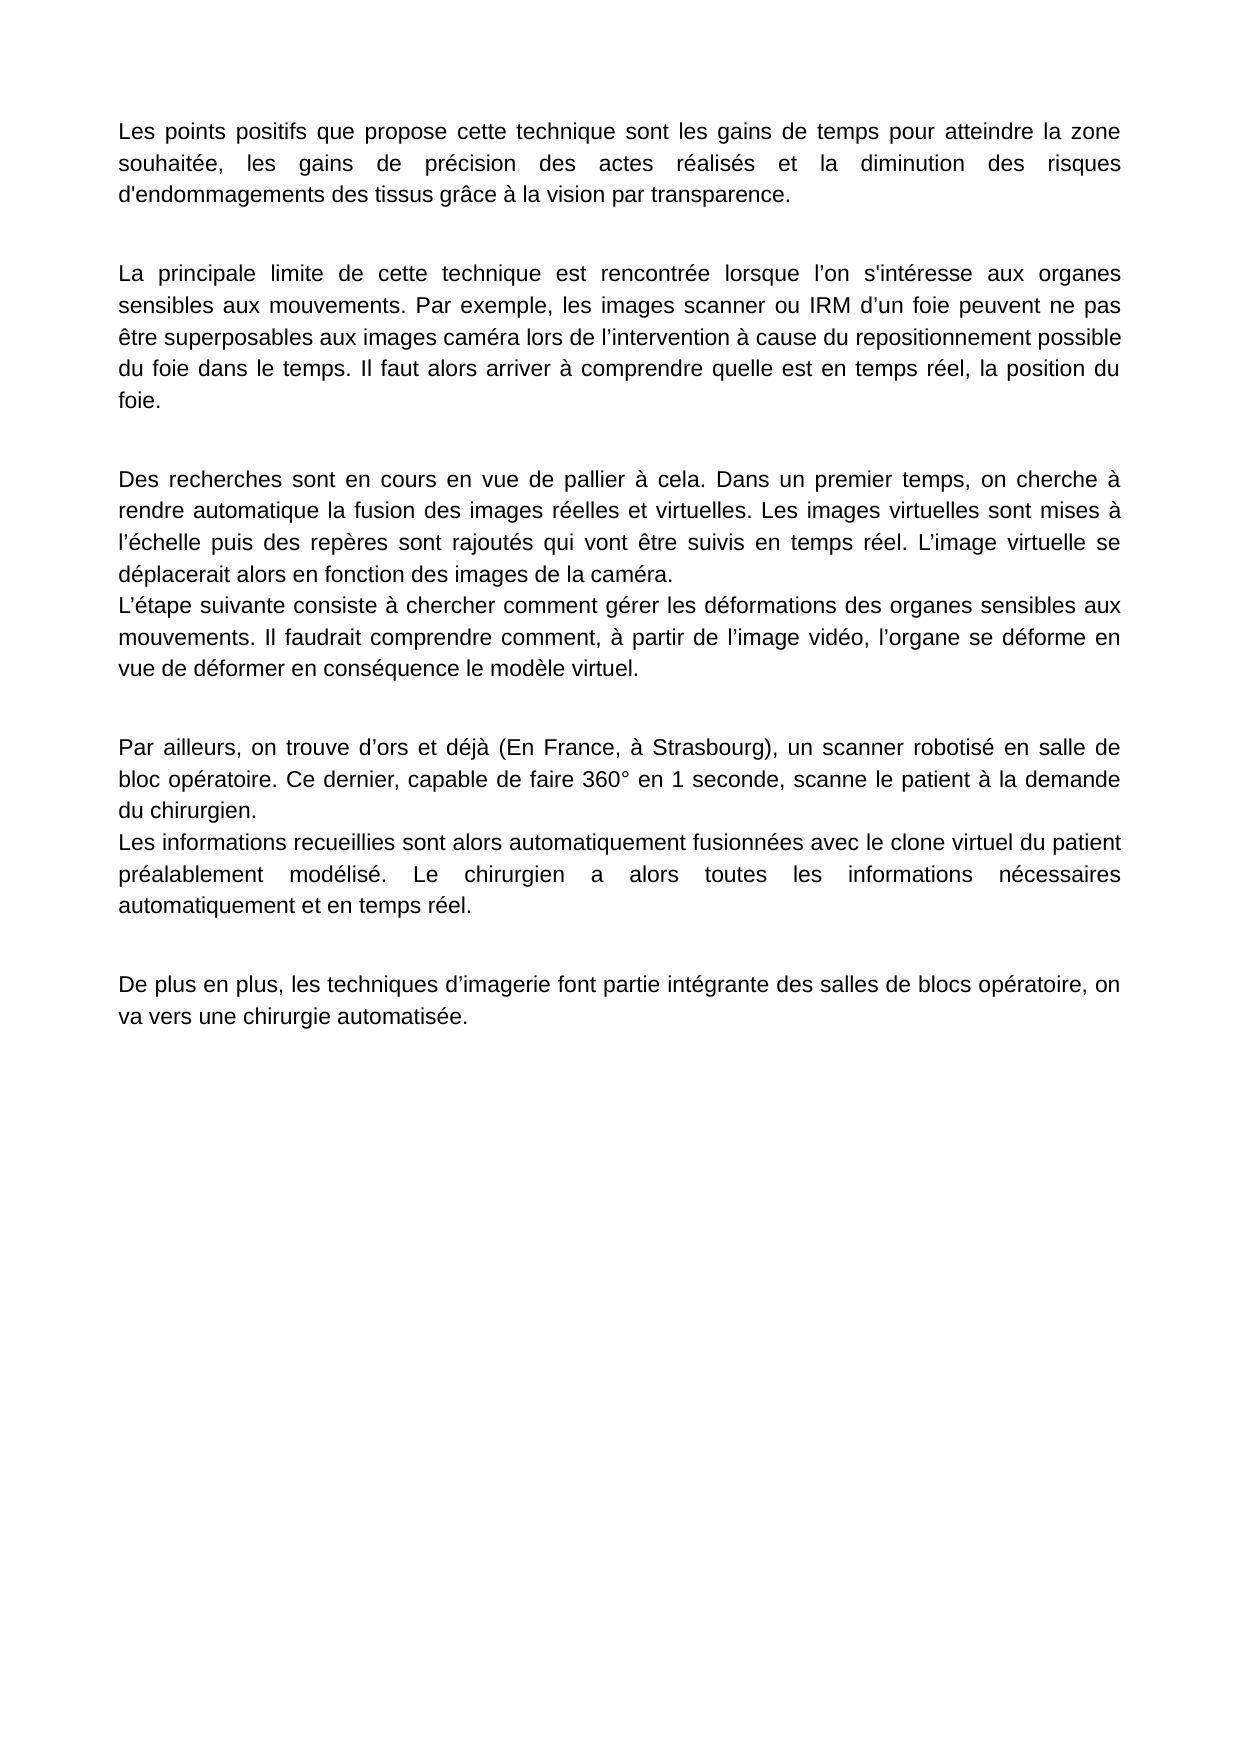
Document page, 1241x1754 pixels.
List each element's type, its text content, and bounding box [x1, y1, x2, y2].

text Par ailleurs, on trouve d’ors et déjà (En France, à Strasbourg), un scanner robotisé en salle de bloc opératoire. Ce dernier, capable de faire 360° en 1 seconde, scanne le patient à la demande du chirurgien. [118, 734, 1122, 824]
text L’étape suivante consiste à chercher comment gérer les déformations des organes sensibles aux mouvements. Il faudrait comprendre comment, à partir de l’image vidéo, l’organe se déforme en vue de déformer en conséquence le modèle virtuel. [118, 592, 1122, 682]
text De plus en plus, les techniques d’imagerie font partie intégrante des salles de blocs opératoire, on va vers une chirurgie automatisée. [118, 971, 1122, 1029]
text La principale limite de cette technique est rencontrée lorsque l’on s'intéresse aux organes sensibles aux mouvements. Par exemple, les images scanner ou IRM d’un foie peuvent ne pas être superposables aux images caméra lors de l’intervention à cause du repositionnement possible du foie dans le temps. Il faut alors arriver à comprendre quelle est en temps réel, la position du foie. [118, 260, 1122, 413]
text Les points positifs que propose cette technique sont les gains de temps pour atteindre la zone souhaitée, les gains de précision des actes réalisés et la diminution des risques d'endommagements des tissus grâce à la vision par transparence. [118, 118, 1122, 208]
text Les informations recueillies sont alors automatiquement fusionnées avec le clone virtuel du patient préalablement modélisé. Le chirurgien a alors toutes les informations nécessaires automatiquement et en temps réel. [118, 829, 1122, 918]
text Des recherches sont en cours en vue de pallier à cela. Dans un premier temps, on cherche à rendre automatique la fusion des images réelles et virtuelles. Les images virtuelles sont mises à l’échelle puis des repères sont rajoutés qui vont être suivis en temps réel. L’image virtuelle se déplacerait alors en fonction des images de la caméra. [118, 466, 1122, 587]
